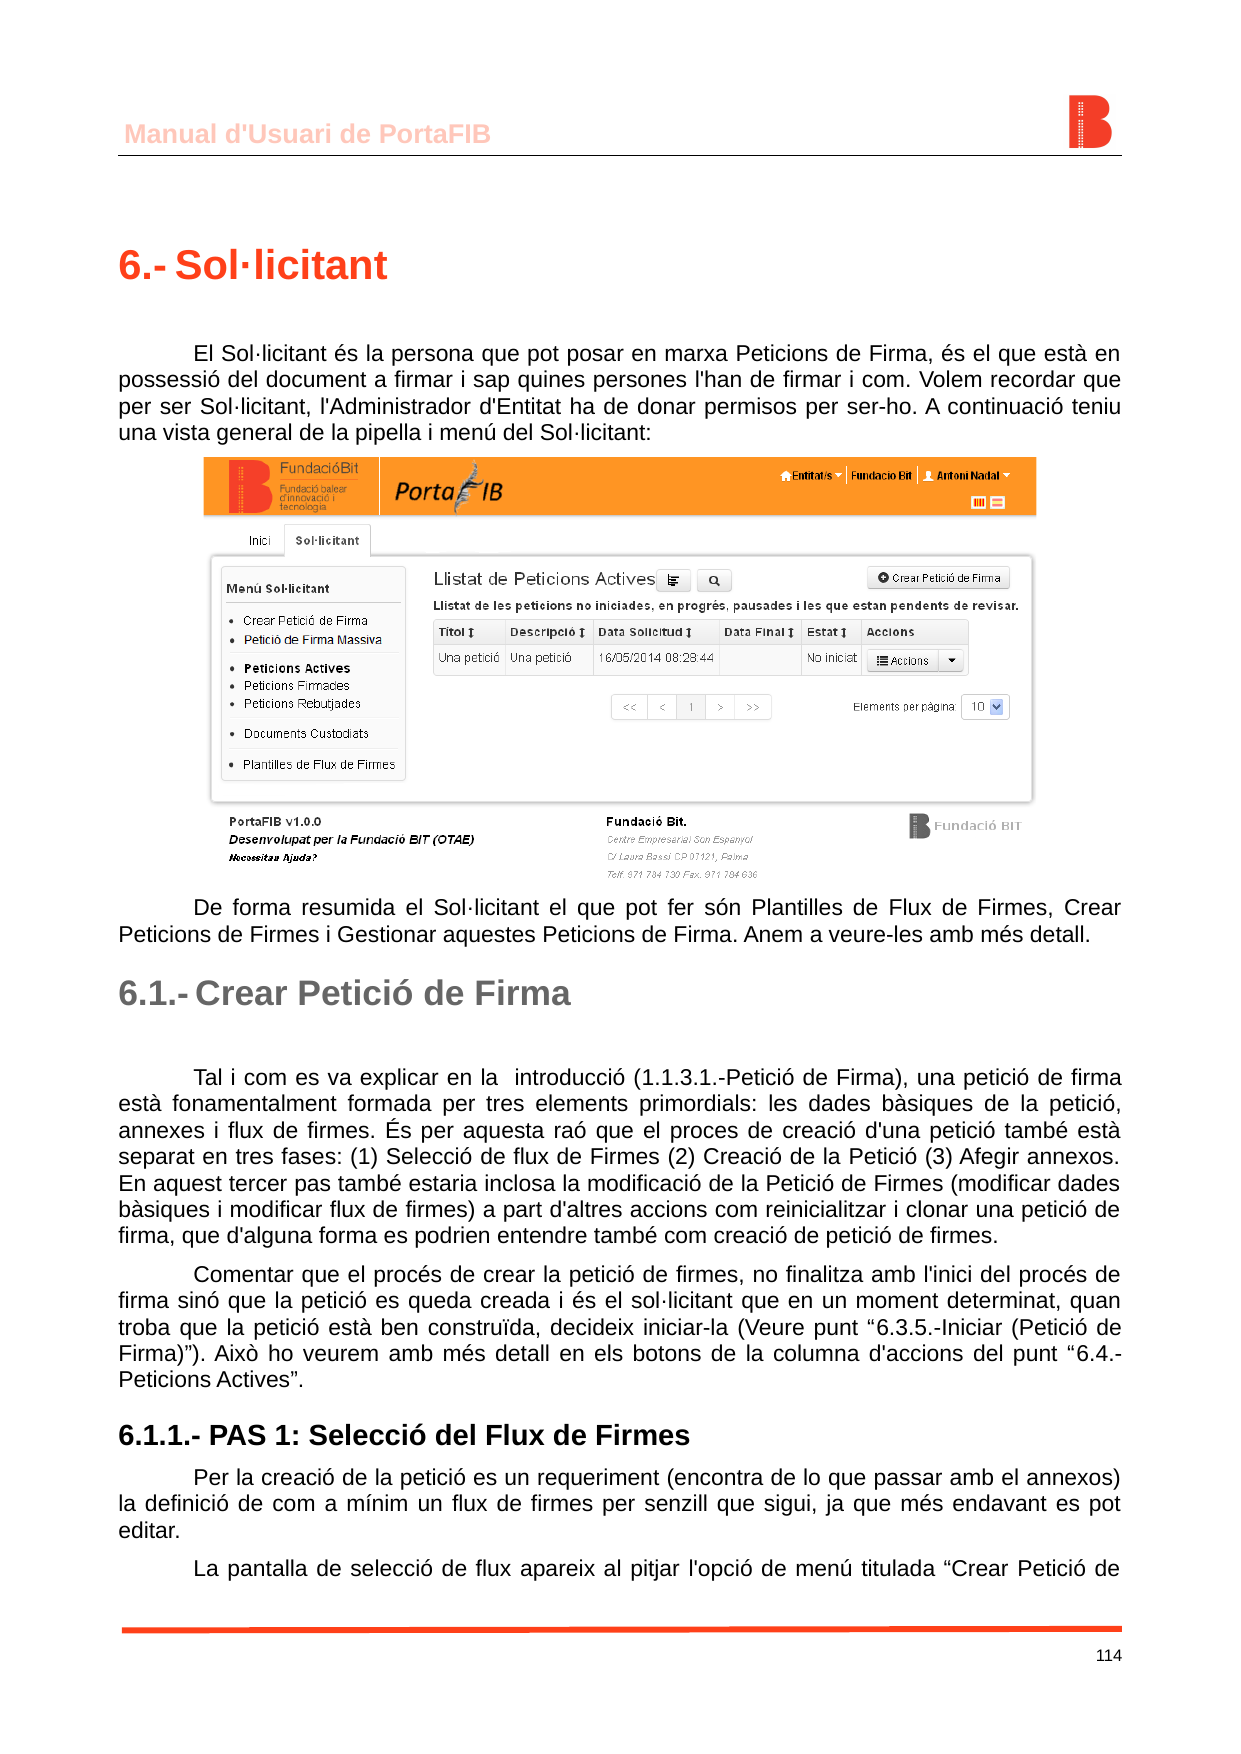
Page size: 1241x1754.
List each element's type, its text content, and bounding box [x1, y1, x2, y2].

text Comentar que el procés de crear la petició de firmes, no finalitza amb l'inici del procés de firma sinó que la petició es queda creada i és el sol·licitant que en un moment determinat, quan troba que la petició està ben construïda, decideix iniciar-la (Veure punt “6.3.5.-Iniciar (Petició de Firma)”). Això ho veurem amb més detall en els botons de la columna d'accions del punt “6.4.-Peticions Actives”. [118, 1261, 1122, 1393]
picture [1063, 94, 1117, 150]
text Per la creació de la petició es un requeriment (encontra de lo que passar amb el annexos) la definició de com a mínim un flux de firmes per senzill que sigui, ja que més endavant es pot editar. [118, 1464, 1122, 1543]
text Tal i com es va explicar en la introducció (1.1.3.1.-Petició de Firma), una petició de firma està fonamentalment formada per tres elements primordials: les dades bàsiques de la petició, annexes i flux de firmes. És per aquesta raó que el proces de creació d'una petició també està separat en tres fases: (1) Selecció de flux de Firmes (2) Creació de la Petició (3) Afegir annexos. En aquest tercer pas també estaria inclosa la modificació de la Petició de Firmes (modificar dades bàsiques i modificar flux de firmes) a part d'altres accions com reinicialitzar i clonar una petició de firma, que d'alguna forma es podrien entendre també com creació de petició de firmes. [118, 1064, 1122, 1248]
text El Sol·licitant és la persona que pot posar en marxa Peticions de Firma, és el que està en possessió del document a firmar i sap quines persones l'han de firmar i com. Volem recordar que per ser Sol·licitant, l'Administrador d'Entitat ha de donar permisos per ser-ho. A continuació teniu una vista general de la pipella i menú del Sol·licitant: [118, 340, 1122, 445]
subtitle Sol·licitant [118, 241, 1122, 289]
subtitle Crear Petició de Firma [118, 972, 1122, 1013]
subtitle PAS 1: Selecció del Flux de Firmes [118, 1418, 1122, 1451]
text De forma resumida el Sol·licitant el que pot fer són Plantilles de Flux de Firmes, Crear Peticions de Firmes i Gestionar aquestes Peticions de Firma. Anem a veure-les amb més detall. [118, 894, 1122, 947]
text La pantalla de selecció de flux apareix al pitjar l'opció de menú titulada “Crear Petició de [118, 1555, 1122, 1582]
picture [203, 457, 1037, 882]
